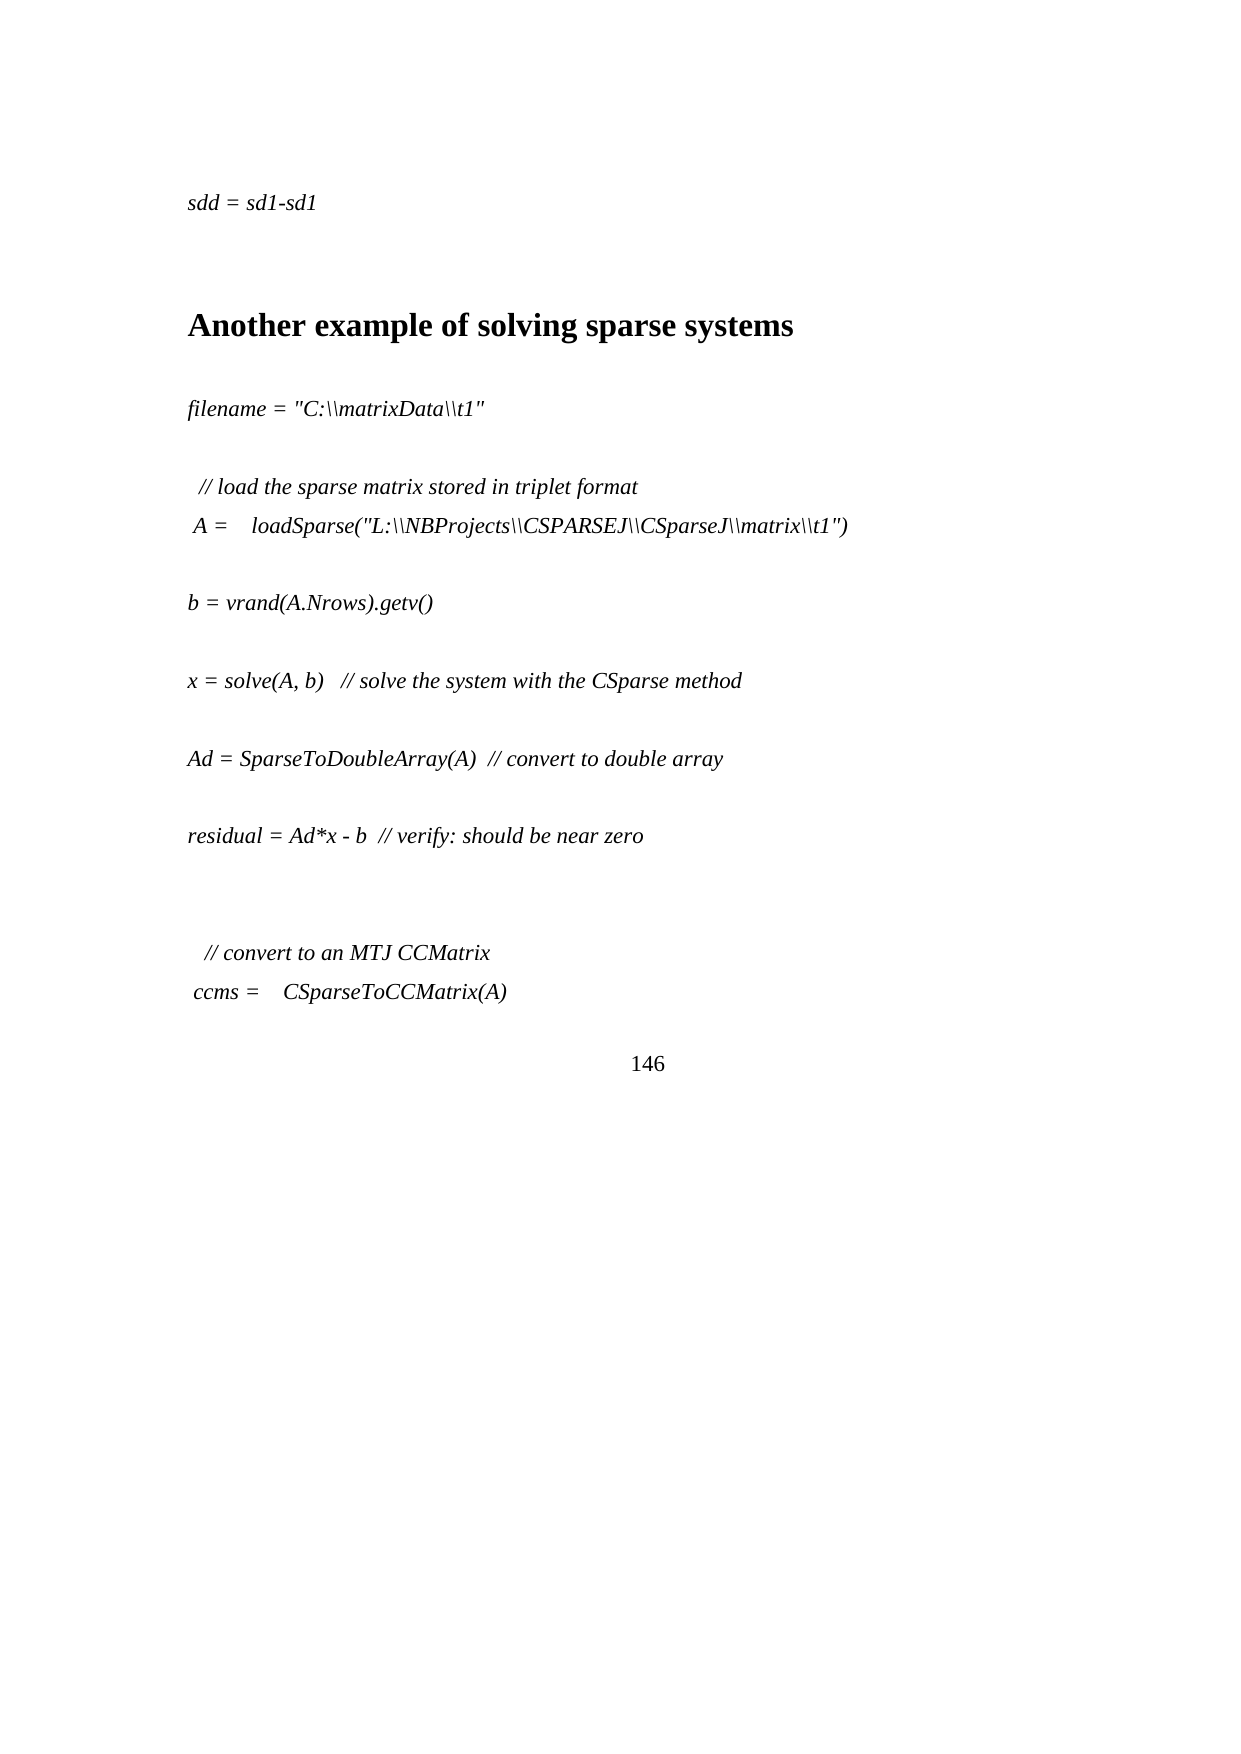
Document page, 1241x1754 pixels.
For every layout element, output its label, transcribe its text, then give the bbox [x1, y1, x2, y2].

text // load the sparse matrix stored in triplet format [187, 473, 1108, 499]
text residual = Ad*x - b // verify: should be near zero [187, 822, 1108, 849]
text // convert to an MTJ CCMatrix [187, 939, 1108, 965]
text ccms = CSparseToCCMatrix(A) [187, 978, 1108, 1004]
text x = solve(A, b) // solve the system with the CSparse method [187, 667, 1108, 693]
text Ad = SparseToDoubleArray(A) // convert to double array [187, 745, 1108, 771]
text b = vrand(A.Nrows).getv() [187, 589, 1108, 616]
text filename = "C:\\matrixData\\t1" [187, 395, 1108, 421]
text A = loadSparse("L:\\NBProjects\\CSPARSEJ\\CSparseJ\\matrix\\t1") [187, 512, 1108, 538]
text sdd = sd1-sd1 [187, 189, 1108, 215]
text Another example of solving sparse systems [187, 305, 1108, 344]
